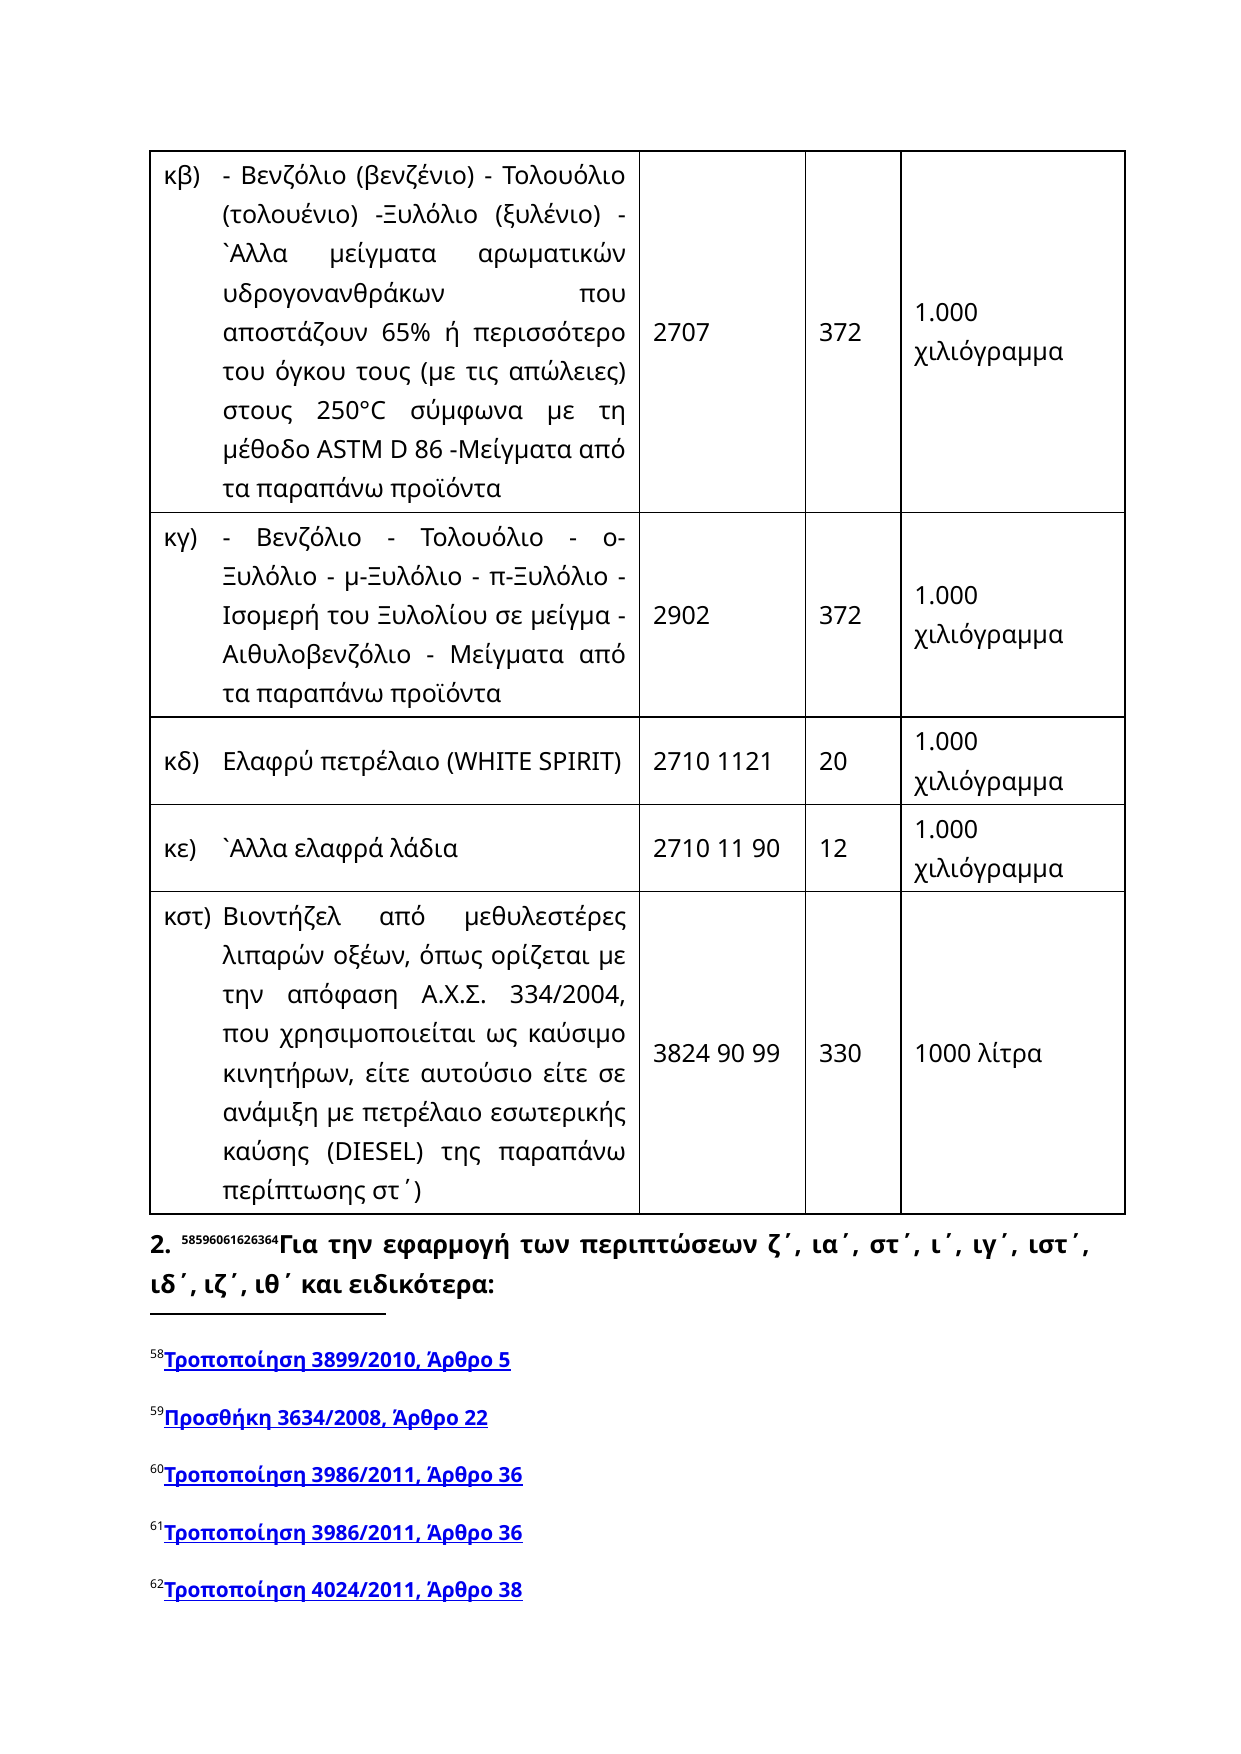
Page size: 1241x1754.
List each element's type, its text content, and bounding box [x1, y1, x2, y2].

table_cell 2902 [640, 513, 805, 716]
table_cell κε) `Αλλα ελαφρά λάδια [151, 805, 639, 891]
table_cell 1.000 χιλιόγραμμα [902, 152, 1124, 511]
table_cell 372 [806, 513, 900, 716]
table_cell κγ) - Βενζόλιο - Τολουόλιο - ο-Ξυλόλιο - μ-Ξυλόλιο - π-Ξυλόλιo - Ισομερή του Ξυλολίου σε μείγμα - Αιθυλοβενζόλιο - Μείγματα από τα παραπάνω προϊόντα [151, 513, 639, 716]
table_cell 2710 1121 [640, 718, 805, 803]
table_cell 372 [806, 152, 900, 511]
table_cell κδ) Ελαφρύ πετρέλαιο (WHITE SPIRIT) [151, 718, 639, 803]
table_cell 3824 90 99 [640, 892, 805, 1213]
text Προσθήκη 3634/2008, Άρθρο 22 [150, 1403, 1090, 1431]
table_cell κβ) - Βενζόλιο (βενζένιο) - Τολουόλιο (τολουένιο) -Ξυλόλιο (ξυλένιο) - `Αλλα μείγματα αρωματικών υδρογονανθράκων που αποστάζουν 65% ή περισσότερο του όγκου τους (με τις απώλειες) στους 250°C σύμφωνα με τη μέθοδο ASTM D 86 -Μείγματα από τα παραπάνω προϊόντα [151, 152, 639, 511]
table_cell 1.000 χιλιόγραμμα [902, 805, 1124, 891]
table_cell 1000 λίτρα [902, 892, 1124, 1213]
table_cell 1.000 χιλιόγραμμα [902, 513, 1124, 716]
text Τροποποίηση 3899/2010, Άρθρο 5 [150, 1345, 1090, 1373]
table_cell 12 [806, 805, 900, 891]
table_cell 2707 [640, 152, 805, 511]
table_cell 20 [806, 718, 900, 803]
table_cell 330 [806, 892, 900, 1213]
table_cell κστ) Βιοντήζελ από μεθυλεστέρες λιπαρών οξέων, όπως ορίζεται με την απόφαση Α.Χ.Σ. 334/2004, που χρησιμοποιείται ως καύσιμο κινητήρων, είτε αυτούσιο είτε σε ανάμιξη με πετρέλαιο εσωτερικής καύσης (DIESEL) της παραπάνω περίπτωσης στ΄) [151, 892, 639, 1213]
text Τροποποίηση 3986/2011, Άρθρο 36 [150, 1518, 1090, 1546]
text 2. Για την εφαρμογή των περιπτώσεων ζ΄, ια΄, στ΄, ι΄, ιγ΄, ιστ΄, ιδ΄, ιζ΄, ιθ΄ και ειδικότερα: [150, 1227, 1090, 1300]
table_cell 2710 11 90 [640, 805, 805, 891]
text Τροποποίηση 3986/2011, Άρθρο 36 [150, 1460, 1090, 1489]
table_cell 1.000 χιλιόγραμμα [902, 718, 1124, 803]
text Τροποποίηση 4024/2011, Άρθρο 38 [150, 1576, 1090, 1604]
